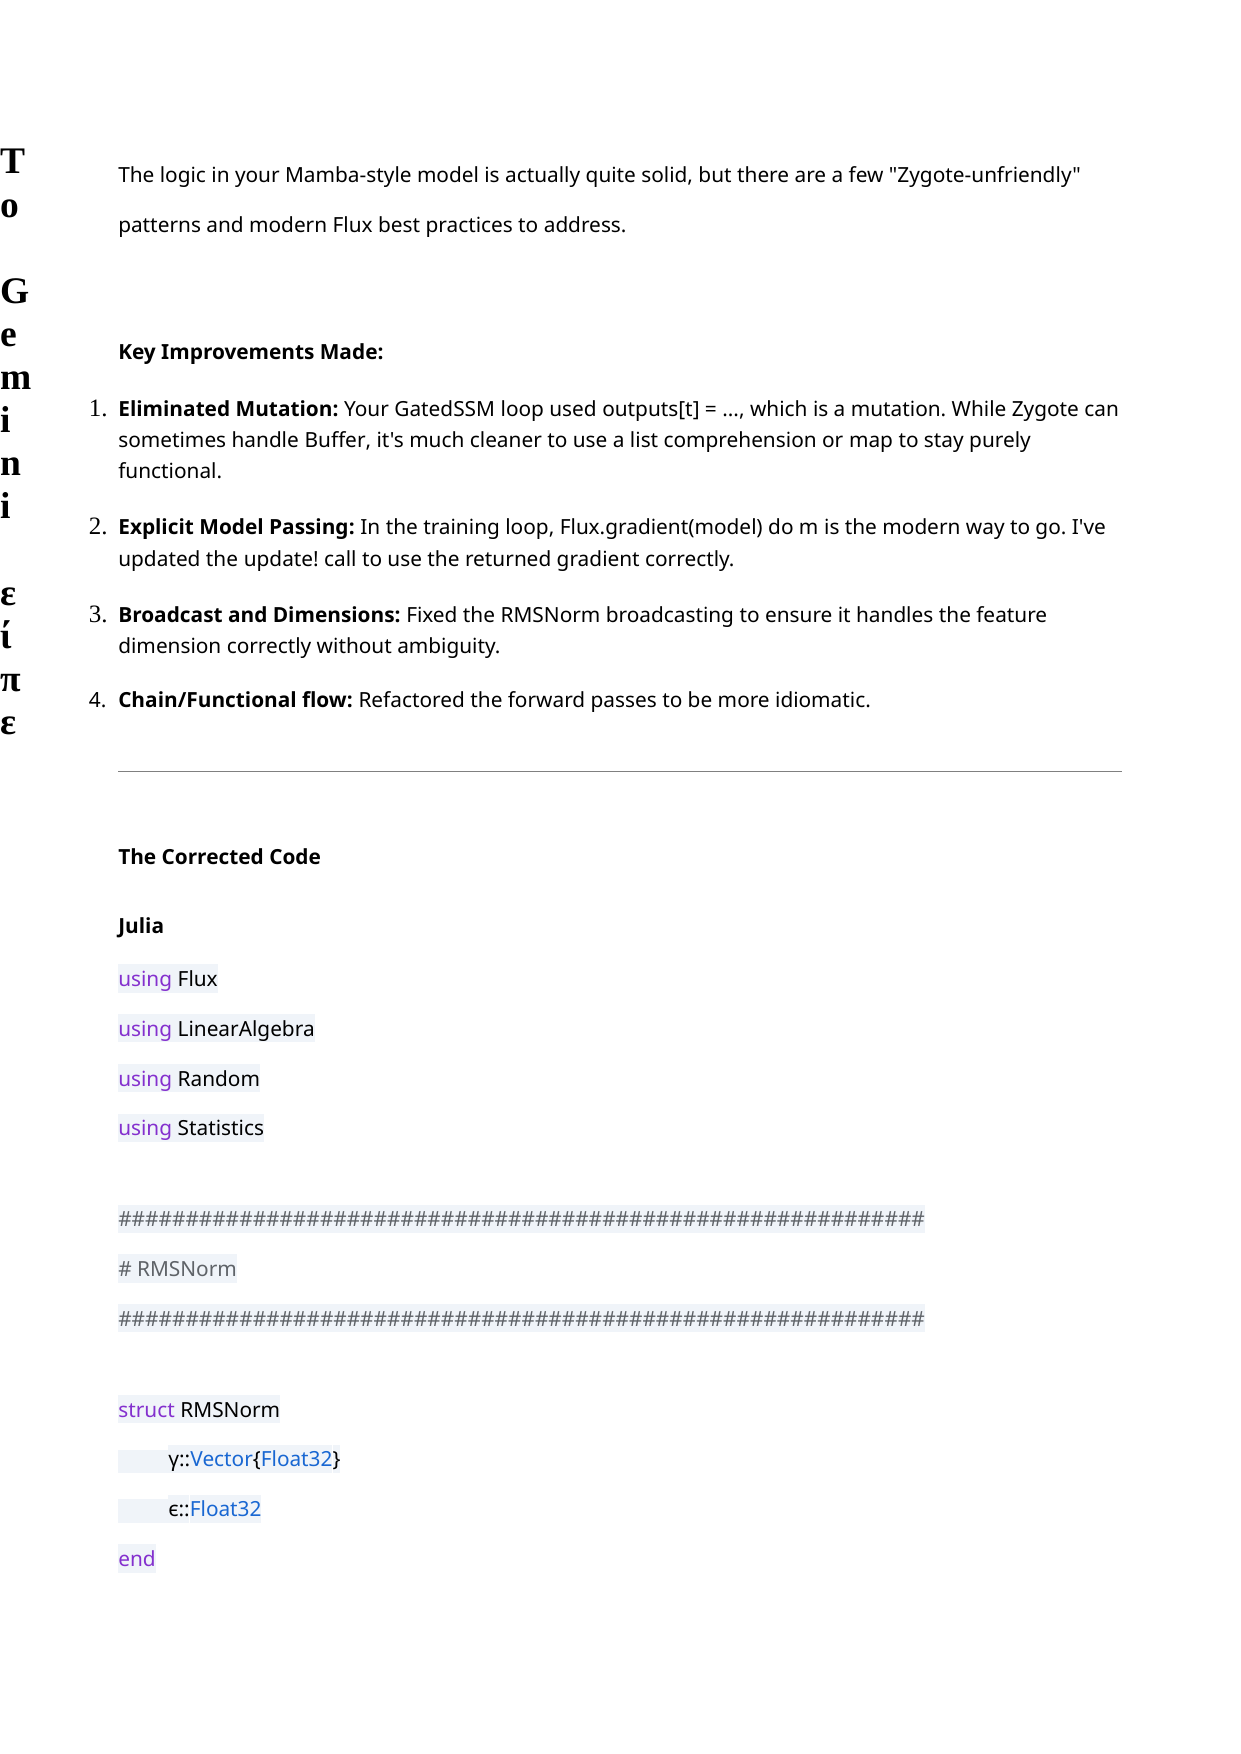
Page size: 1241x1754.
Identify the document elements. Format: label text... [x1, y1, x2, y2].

text using Random [118, 1064, 1122, 1092]
subtitle Key Improvements Made: [118, 328, 1122, 366]
text ############################################################ [118, 1204, 1122, 1233]
text using LinearAlgebra [118, 1014, 1122, 1042]
text struct RMSNorm [118, 1395, 1122, 1423]
text using Statistics [118, 1113, 1122, 1142]
list Eliminated Mutation: Your GatedSSM loop used outputs[t] = ..., which is a mutation. While Zygote can sometimes handle Buffer, it's much cleaner to use a list comprehension or map to stay purely functional. [118, 391, 1122, 485]
text Julia [118, 908, 1122, 939]
text # RMSNorm [118, 1254, 1122, 1283]
list Chain/Functional flow: Refactored the forward passes to be more idiomatic. [118, 685, 1122, 713]
text using Flux [118, 964, 1122, 993]
subtitle The Corrected Code [118, 833, 1122, 871]
list Explicit Model Passing: In the training loop, Flux.gradient(model) do m is the modern way to go. I've updated the update! call to use the returned gradient correctly. [118, 510, 1122, 572]
text ############################################################ [118, 1304, 1122, 1332]
text end [118, 1544, 1122, 1573]
text The logic in your Mamba-style model is actually quite solid, but there are a few "Zygote-unfriendly" patterns and modern Flux best practices to address. [118, 160, 1122, 238]
text ϵ::Float32 [118, 1494, 1122, 1523]
list Broadcast and Dimensions: Fixed the RMSNorm broadcasting to ensure it handles the feature dimension correctly without ambiguity. [118, 597, 1122, 660]
text γ::Vector{Float32} [118, 1444, 1122, 1473]
